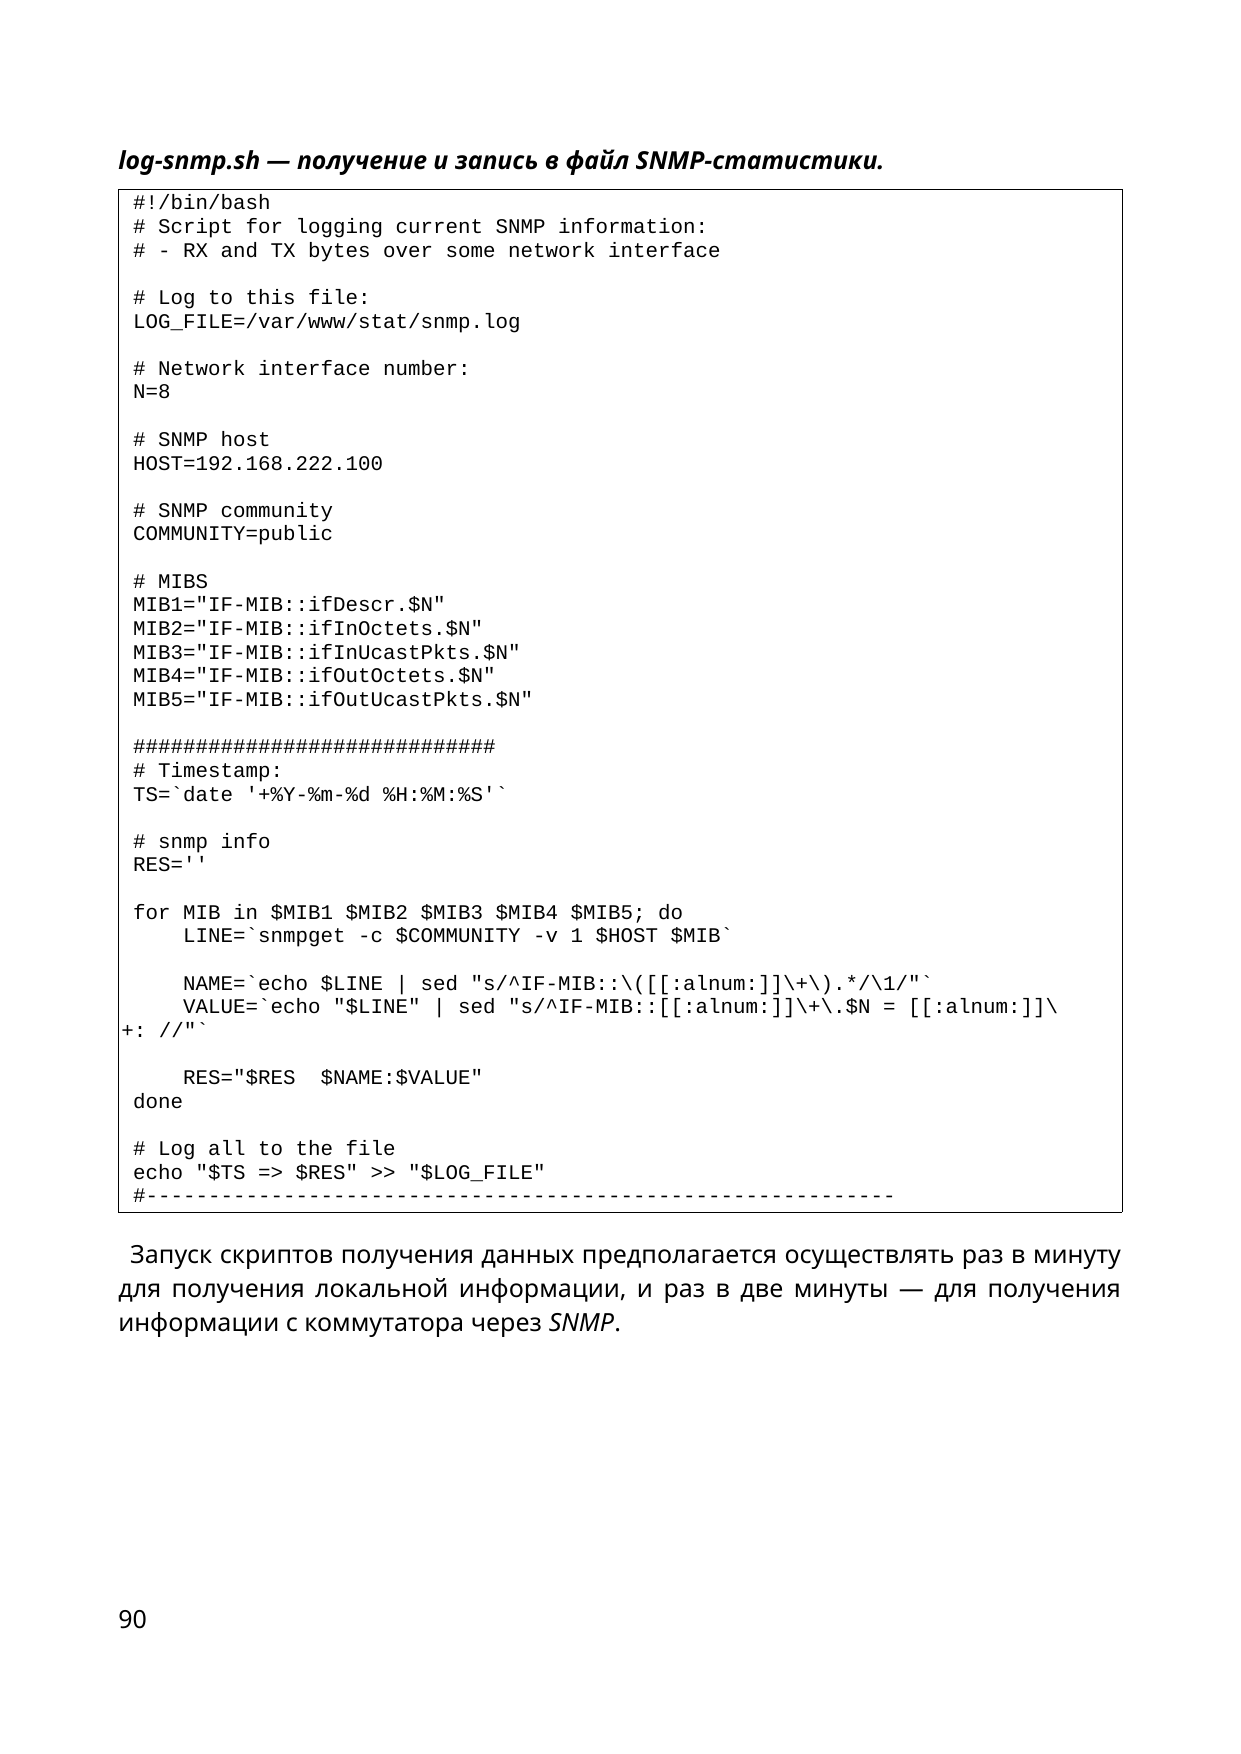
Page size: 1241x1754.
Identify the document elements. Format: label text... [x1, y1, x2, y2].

text # SNMP community [119, 497, 1122, 520]
text #!/bin/bash [119, 190, 1122, 213]
text ############################# [119, 733, 1122, 757]
text NAME=`echo $LINE | sed "s/^IF-MIB::\([[:alnum:]]\+\).*/\1/"` [119, 970, 1122, 993]
text Запуск скриптов получения данных предполагается осуществлять раз в минуту для получения локальной информации, и раз в две минуты — для получения информации с коммутатора через SNMP. [118, 1236, 1122, 1338]
text # Network interface number: [119, 355, 1122, 378]
text # snmp info [119, 828, 1122, 851]
text MIB4="IF-MIB::ifOutOctets.$N" [119, 662, 1122, 686]
text # Log to this file: [119, 284, 1122, 308]
text echo "$TS => $RES" >> "$LOG_FILE" [119, 1159, 1122, 1182]
text LINE=`snmpget -c $COMMUNITY -v 1 $HOST $MIB` [119, 922, 1122, 949]
text RES='' [119, 851, 1122, 878]
text for MIB in $MIB1 $MIB2 $MIB3 $MIB4 $MIB5; do [119, 899, 1122, 922]
text #------------------------------------------------------------ [119, 1182, 1122, 1212]
text VALUE=`echo "$LINE" | sed "s/^IF-MIB::[[:alnum:]]\+\.$N = [[:alnum:]]\+: //"` [119, 993, 1122, 1044]
text LOG_FILE=/var/www/stat/snmp.log [119, 308, 1122, 334]
text done [119, 1088, 1122, 1114]
text # Log all to the file [119, 1135, 1122, 1159]
text HOST=192.168.222.100 [119, 449, 1122, 476]
text TS=`date '+%Y-%m-%d %H:%M:%S'` [119, 781, 1122, 807]
text RES="$RES $NAME:$VALUE" [119, 1064, 1122, 1088]
text # Script for logging current SNMP information: [119, 213, 1122, 237]
text # SNMP host [119, 426, 1122, 449]
text MIB5="IF-MIB::ifOutUcastPkts.$N" [119, 686, 1122, 713]
text N=8 [119, 378, 1122, 405]
text # Timestamp: [119, 757, 1122, 781]
subtitle log-snmp.sh — получение и запись в файл SNMP-статистики. [118, 143, 1122, 177]
text COMMUNITY=public [119, 520, 1122, 547]
text # - RX and TX bytes over some network interface [119, 237, 1122, 263]
text MIB3="IF-MIB::ifInUcastPkts.$N" [119, 639, 1122, 662]
text # MIBS [119, 568, 1122, 591]
text MIB2="IF-MIB::ifInOctets.$N" [119, 615, 1122, 639]
text MIB1="IF-MIB::ifDescr.$N" [119, 591, 1122, 615]
